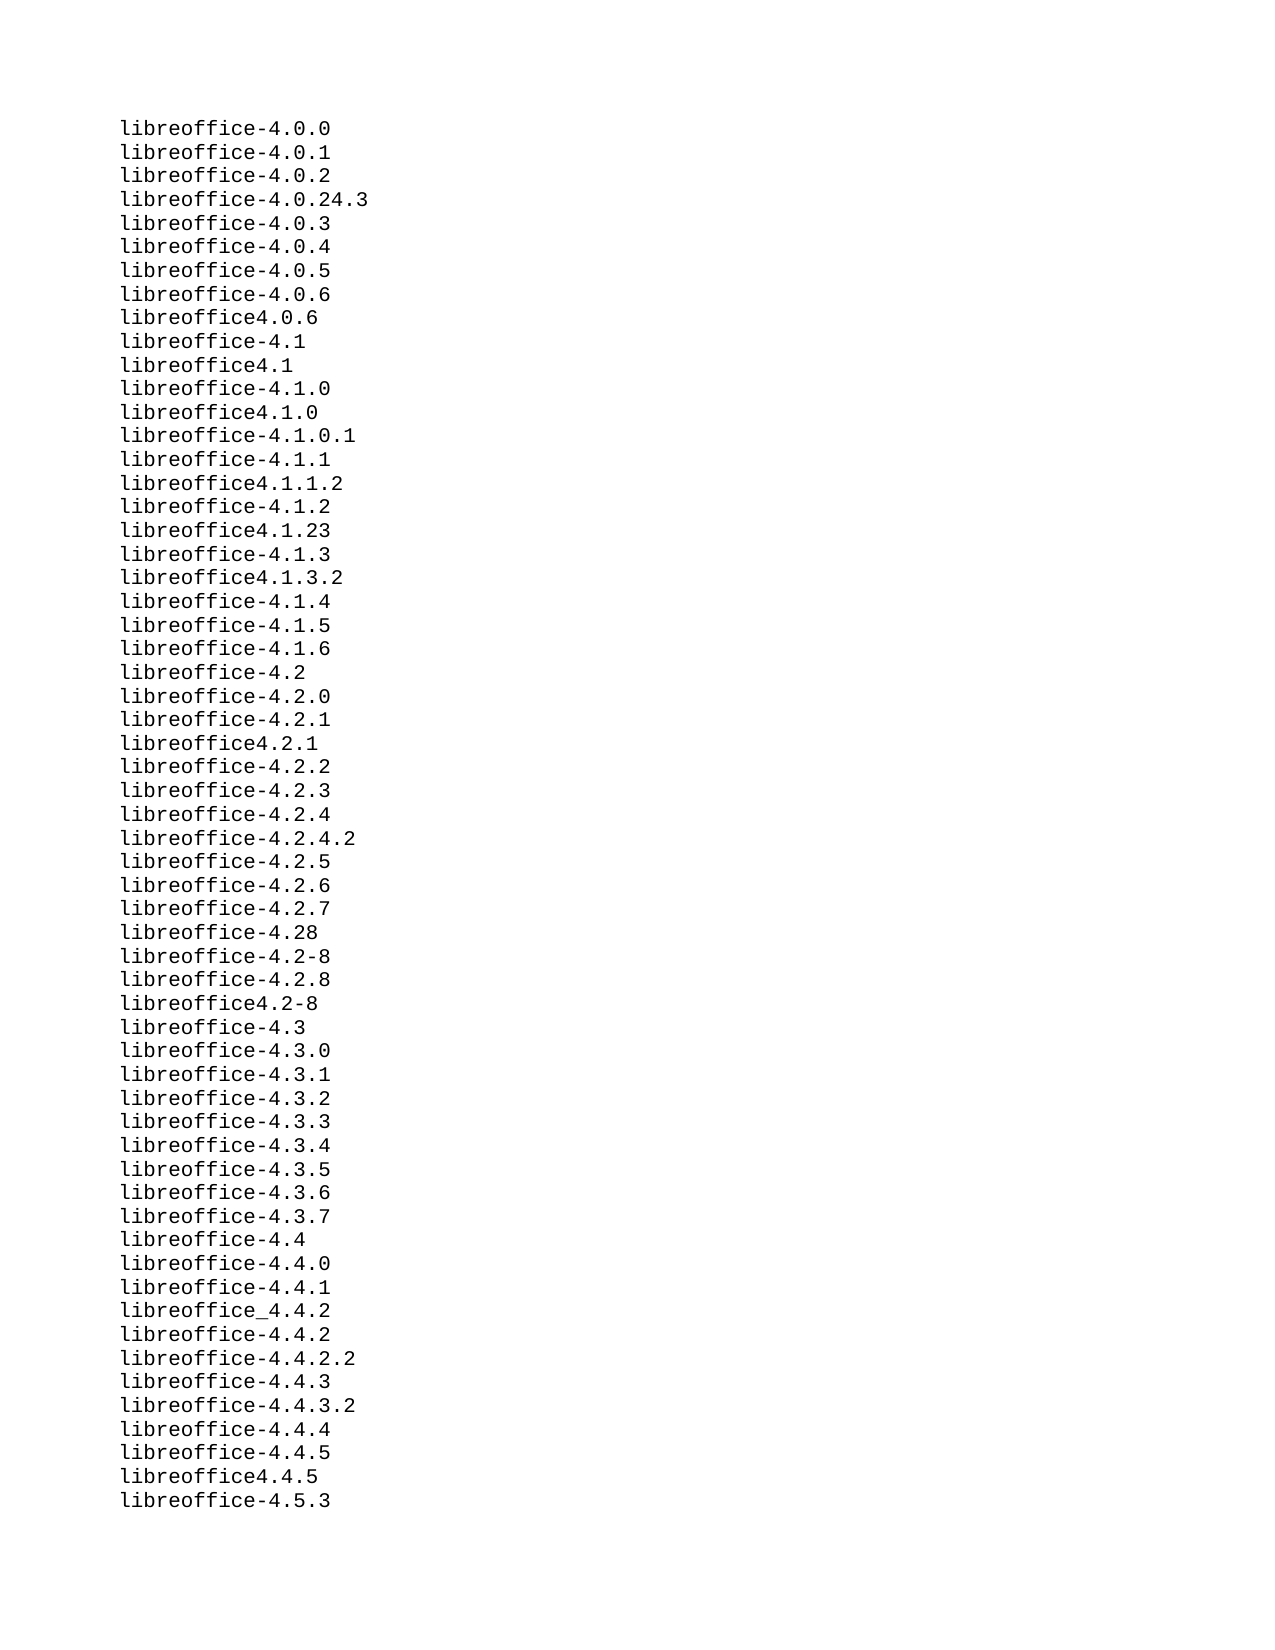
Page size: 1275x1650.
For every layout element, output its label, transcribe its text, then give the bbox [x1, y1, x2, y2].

text libreoffice-4.28 [118, 922, 1157, 946]
text libreoffice-4.1.0.1 [118, 426, 1157, 449]
text libreoffice-4.4.0 [118, 1253, 1157, 1277]
text libreoffice4.2.1 [118, 733, 1157, 757]
text libreoffice-4.0.6 [118, 284, 1157, 307]
text libreoffice-4.4.3 [118, 1371, 1157, 1395]
text libreoffice-4.1.4 [118, 591, 1157, 615]
text libreoffice-4.3.3 [118, 1111, 1157, 1135]
text libreoffice-4.4.3.2 [118, 1395, 1157, 1419]
text libreoffice4.4.5 [118, 1466, 1157, 1489]
text libreoffice4.1 [118, 354, 1157, 378]
text libreoffice-4.2.4 [118, 804, 1157, 827]
text libreoffice4.0.6 [118, 307, 1157, 331]
text libreoffice-4.2.7 [118, 898, 1157, 922]
text libreoffice-4.1.1 [118, 449, 1157, 473]
text libreoffice-4.3.0 [118, 1040, 1157, 1064]
text libreoffice-4.3.6 [118, 1182, 1157, 1206]
text libreoffice-4.0.24.3 [118, 189, 1157, 213]
text libreoffice-4.1.5 [118, 615, 1157, 638]
text libreoffice-4.1.3 [118, 544, 1157, 567]
text libreoffice-4.0.0 [118, 118, 1157, 142]
text libreoffice-4.2.3 [118, 780, 1157, 804]
text libreoffice-4.2.4.2 [118, 827, 1157, 851]
text libreoffice-4.4.1 [118, 1277, 1157, 1300]
text libreoffice-4.4.5 [118, 1442, 1157, 1466]
text libreoffice-4.1.0 [118, 378, 1157, 402]
text libreoffice-4.2.0 [118, 686, 1157, 709]
text libreoffice-4.1 [118, 331, 1157, 354]
text libreoffice-4.2-8 [118, 946, 1157, 969]
text libreoffice-4.3.1 [118, 1064, 1157, 1088]
text libreoffice-4.0.5 [118, 260, 1157, 284]
text libreoffice-4.4.2 [118, 1324, 1157, 1348]
text libreoffice-4.3.4 [118, 1135, 1157, 1158]
text libreoffice-4.0.3 [118, 213, 1157, 236]
text libreoffice-4.4 [118, 1229, 1157, 1253]
text libreoffice-4.2.1 [118, 709, 1157, 733]
text libreoffice4.2-8 [118, 993, 1157, 1017]
text libreoffice-4.1.2 [118, 496, 1157, 520]
text libreoffice-4.4.2.2 [118, 1348, 1157, 1371]
text libreoffice-4.3.7 [118, 1206, 1157, 1229]
text libreoffice4.1.0 [118, 402, 1157, 426]
text libreoffice-4.2.6 [118, 875, 1157, 898]
text libreoffice_4.4.2 [118, 1300, 1157, 1324]
text libreoffice-4.1.6 [118, 638, 1157, 662]
text libreoffice-4.5.3 [118, 1489, 1157, 1513]
text libreoffice-4.3.5 [118, 1158, 1157, 1182]
text libreoffice-4.0.4 [118, 236, 1157, 260]
text libreoffice-4.4.4 [118, 1419, 1157, 1442]
text libreoffice4.1.23 [118, 520, 1157, 544]
text libreoffice-4.0.2 [118, 165, 1157, 189]
text libreoffice-4.2 [118, 662, 1157, 686]
text libreoffice-4.3.2 [118, 1088, 1157, 1111]
text libreoffice-4.2.2 [118, 757, 1157, 780]
text libreoffice-4.2.5 [118, 851, 1157, 875]
text libreoffice4.1.1.2 [118, 473, 1157, 496]
text libreoffice4.1.3.2 [118, 567, 1157, 591]
text libreoffice-4.0.1 [118, 142, 1157, 165]
text libreoffice-4.2.8 [118, 969, 1157, 993]
text libreoffice-4.3 [118, 1017, 1157, 1040]
